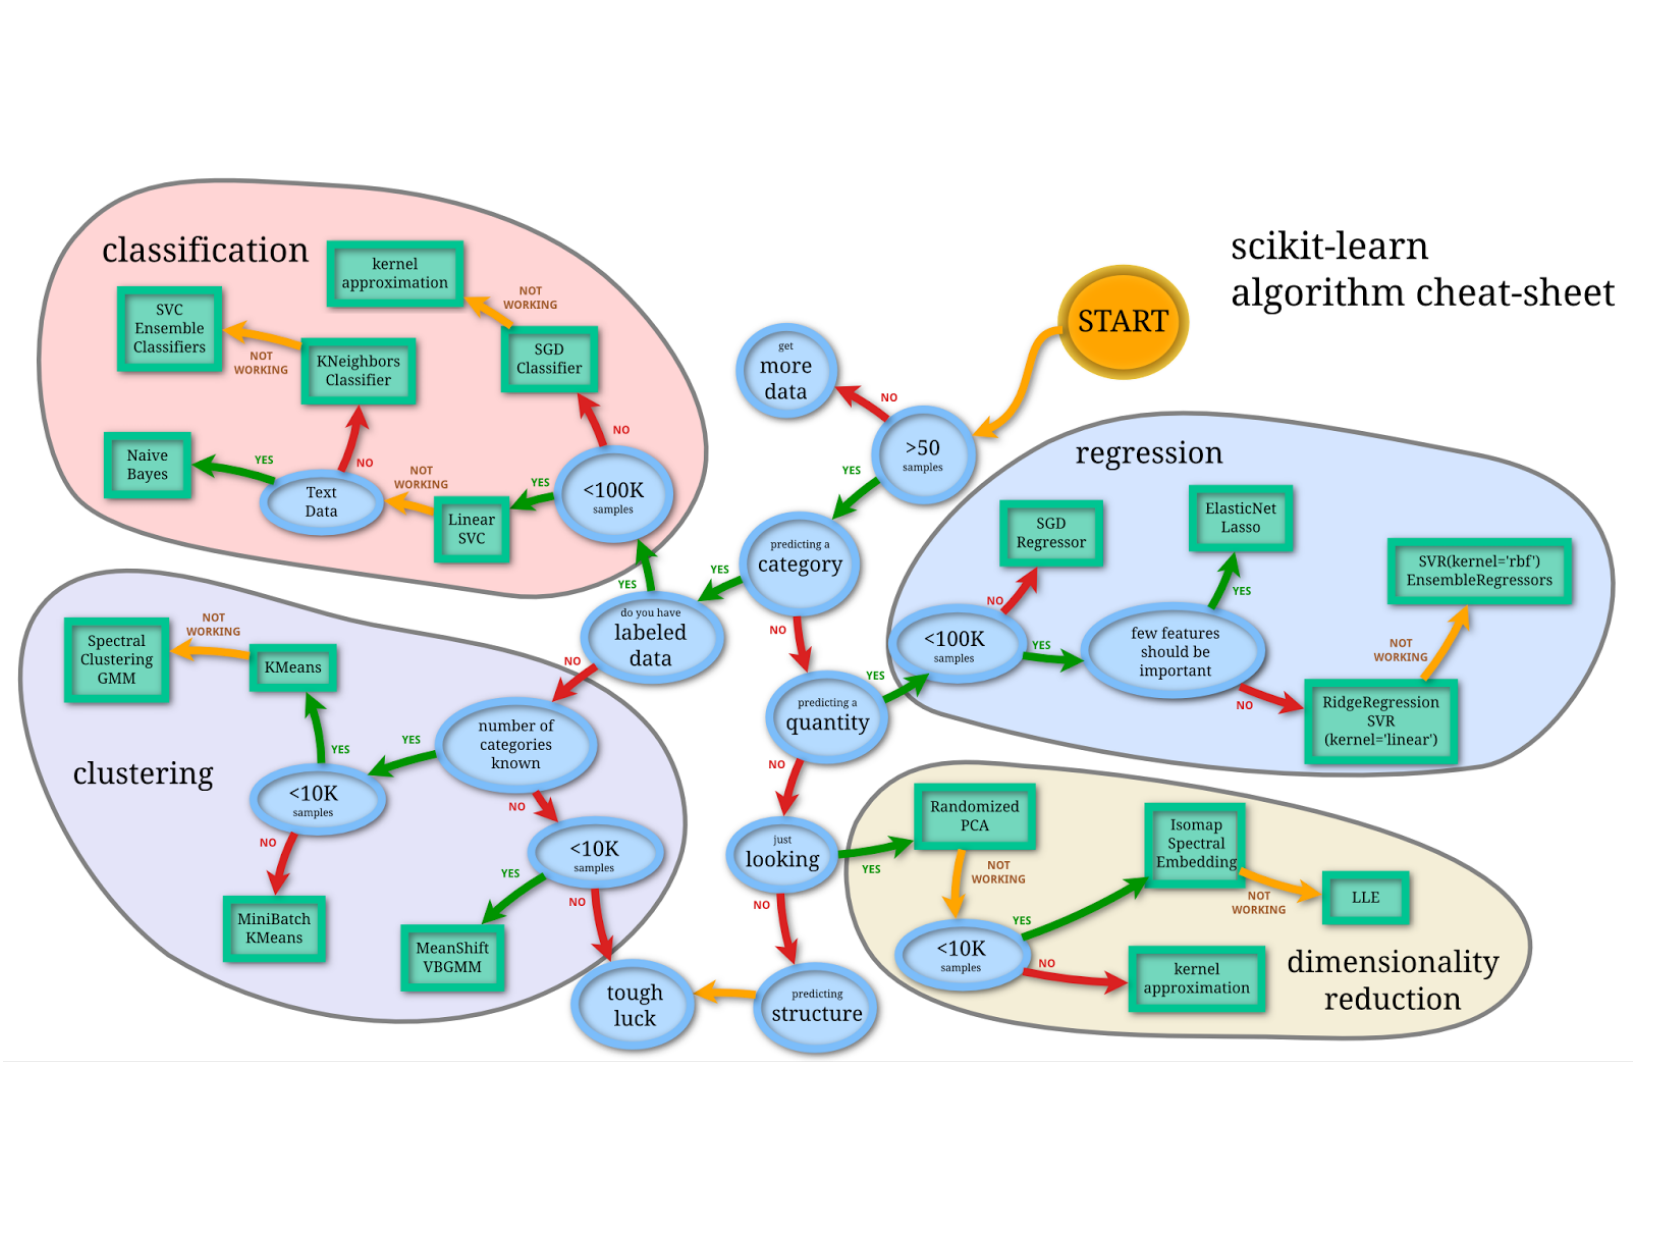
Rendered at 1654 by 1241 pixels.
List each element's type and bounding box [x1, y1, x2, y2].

picture [3, 164, 1633, 1069]
